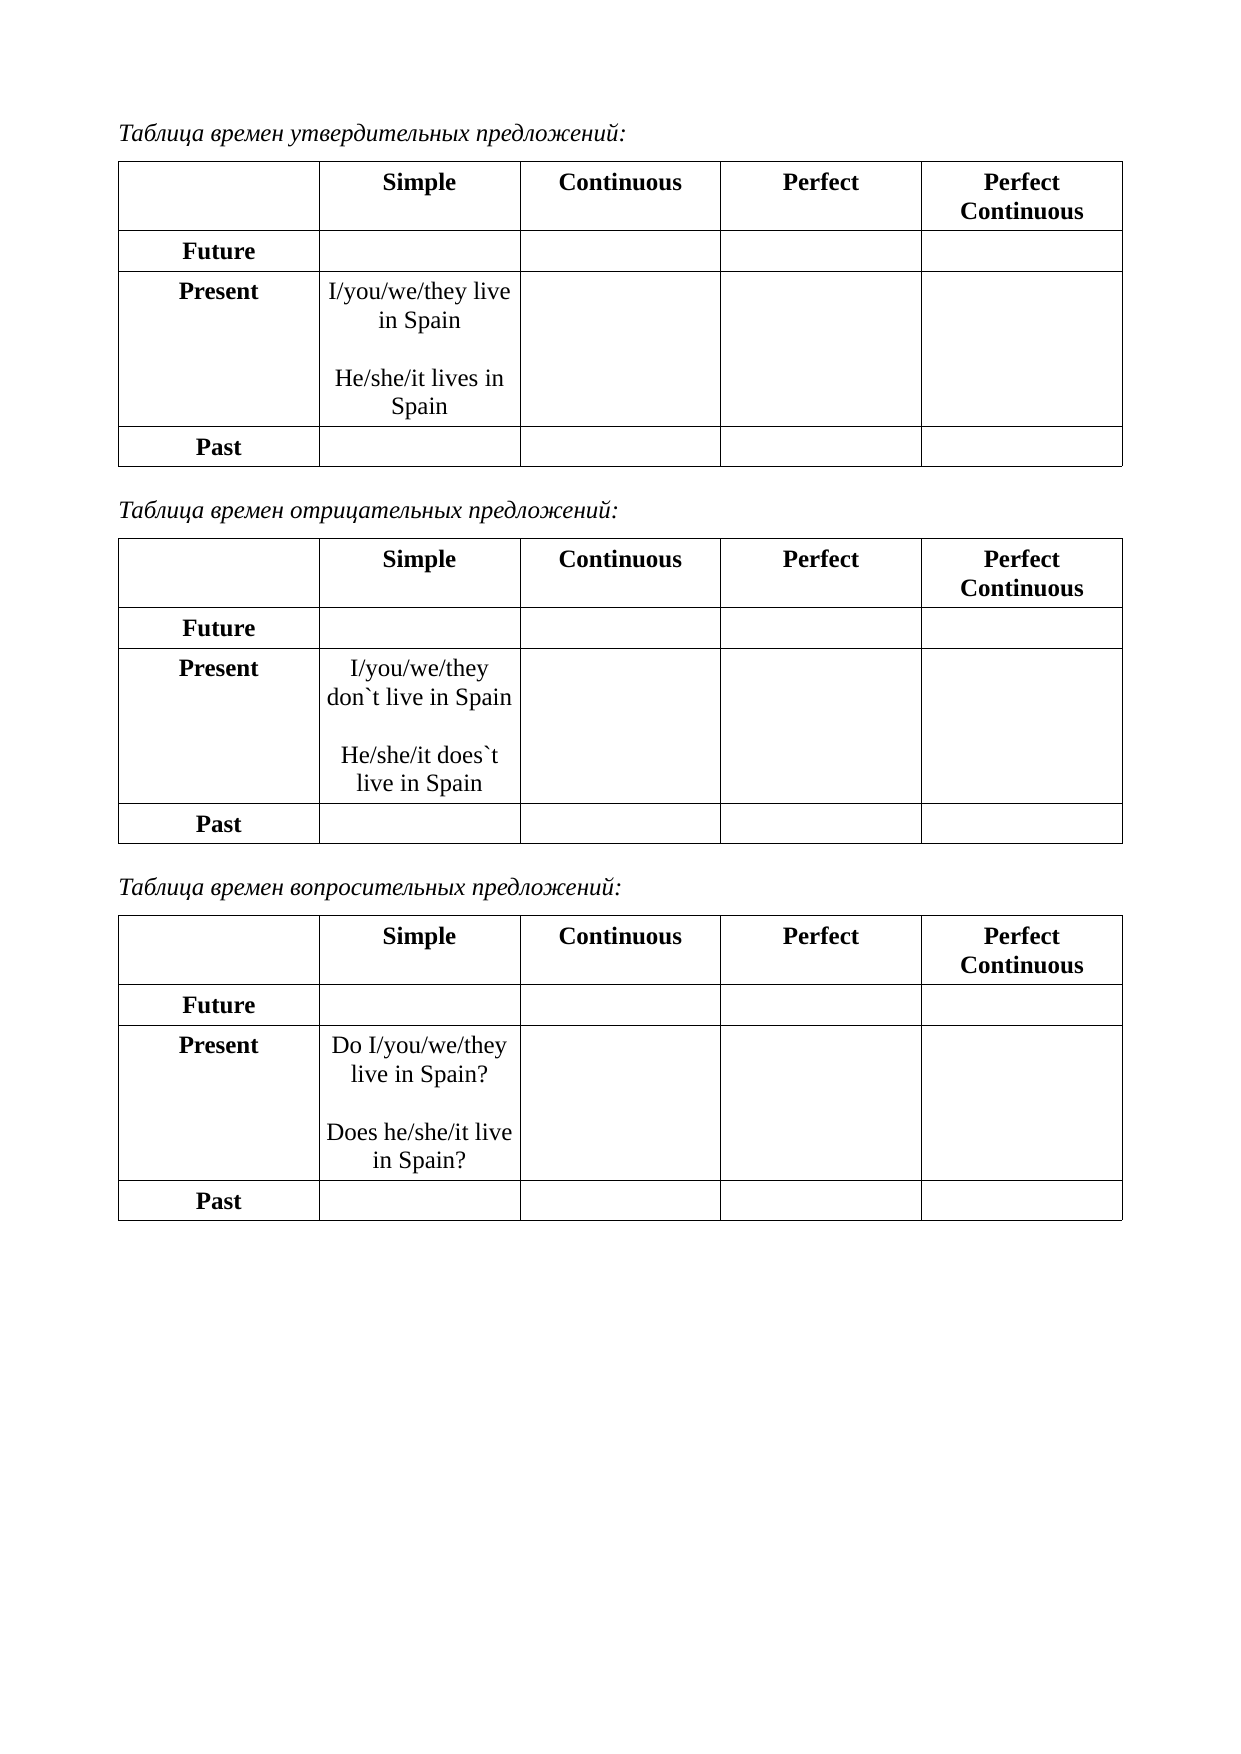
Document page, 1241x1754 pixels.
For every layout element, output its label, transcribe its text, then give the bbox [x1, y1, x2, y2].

table_cell [320, 427, 520, 466]
table_header Perfect Continuous [922, 539, 1122, 607]
table_cell [922, 1181, 1122, 1220]
table_cell [922, 649, 1122, 803]
table_header [119, 916, 319, 984]
table_header [119, 539, 319, 607]
table_cell [320, 804, 520, 843]
table_cell Future [119, 985, 319, 1024]
table_cell Past [119, 1181, 319, 1220]
table_cell [721, 427, 921, 466]
table_cell Present [119, 649, 319, 803]
table_cell [320, 985, 520, 1024]
table_cell [922, 608, 1122, 648]
table_cell [521, 608, 720, 648]
table_cell I/you/we/they live in Spain He/she/it lives in Spain [320, 272, 520, 426]
table_header Perfect [721, 162, 921, 230]
table_cell Do I/you/we/they live in Spain? Does he/she/it live in Spain? [320, 1026, 520, 1180]
table_header Simple [320, 162, 520, 230]
table_cell [922, 804, 1122, 843]
table_cell [521, 231, 720, 271]
table_cell [320, 608, 520, 648]
table_cell [521, 272, 720, 426]
table_header Perfect [721, 916, 921, 984]
table_cell Future [119, 231, 319, 271]
table_cell [721, 272, 921, 426]
table_header Continuous [521, 539, 720, 607]
table_cell [721, 1181, 921, 1220]
table_cell [521, 804, 720, 843]
table_cell Future [119, 608, 319, 648]
text Таблица времен вопросительных предложений: [118, 872, 1122, 901]
table_header Continuous [521, 916, 720, 984]
table_cell [721, 608, 921, 648]
table_header Continuous [521, 162, 720, 230]
table_header Perfect Continuous [922, 162, 1122, 230]
table_cell [922, 985, 1122, 1024]
table_cell I/you/we/they don`t live in Spain He/she/it does`t live in Spain [320, 649, 520, 803]
table_header Simple [320, 539, 520, 607]
table_cell Present [119, 272, 319, 426]
text Таблица времен отрицательных предложений: [118, 495, 1122, 524]
table_cell [721, 985, 921, 1024]
table_header Simple [320, 916, 520, 984]
table_cell Past [119, 427, 319, 466]
table_header Perfect Continuous [922, 916, 1122, 984]
table_cell [922, 272, 1122, 426]
table_cell Past [119, 804, 319, 843]
table_cell [922, 427, 1122, 466]
table_cell [521, 427, 720, 466]
text Таблица времен утвердительных предложений: [118, 118, 1122, 147]
table_cell Present [119, 1026, 319, 1180]
table_cell [320, 1181, 520, 1220]
table_cell [922, 231, 1122, 271]
table_cell [721, 804, 921, 843]
table_cell [521, 985, 720, 1024]
table_cell [521, 649, 720, 803]
table_cell [721, 231, 921, 271]
table_cell [922, 1026, 1122, 1180]
table_header Perfect [721, 539, 921, 607]
table_cell [521, 1181, 720, 1220]
table_cell [721, 1026, 921, 1180]
table_cell [320, 231, 520, 271]
table_header [119, 162, 319, 230]
table_cell [721, 649, 921, 803]
table_cell [521, 1026, 720, 1180]
